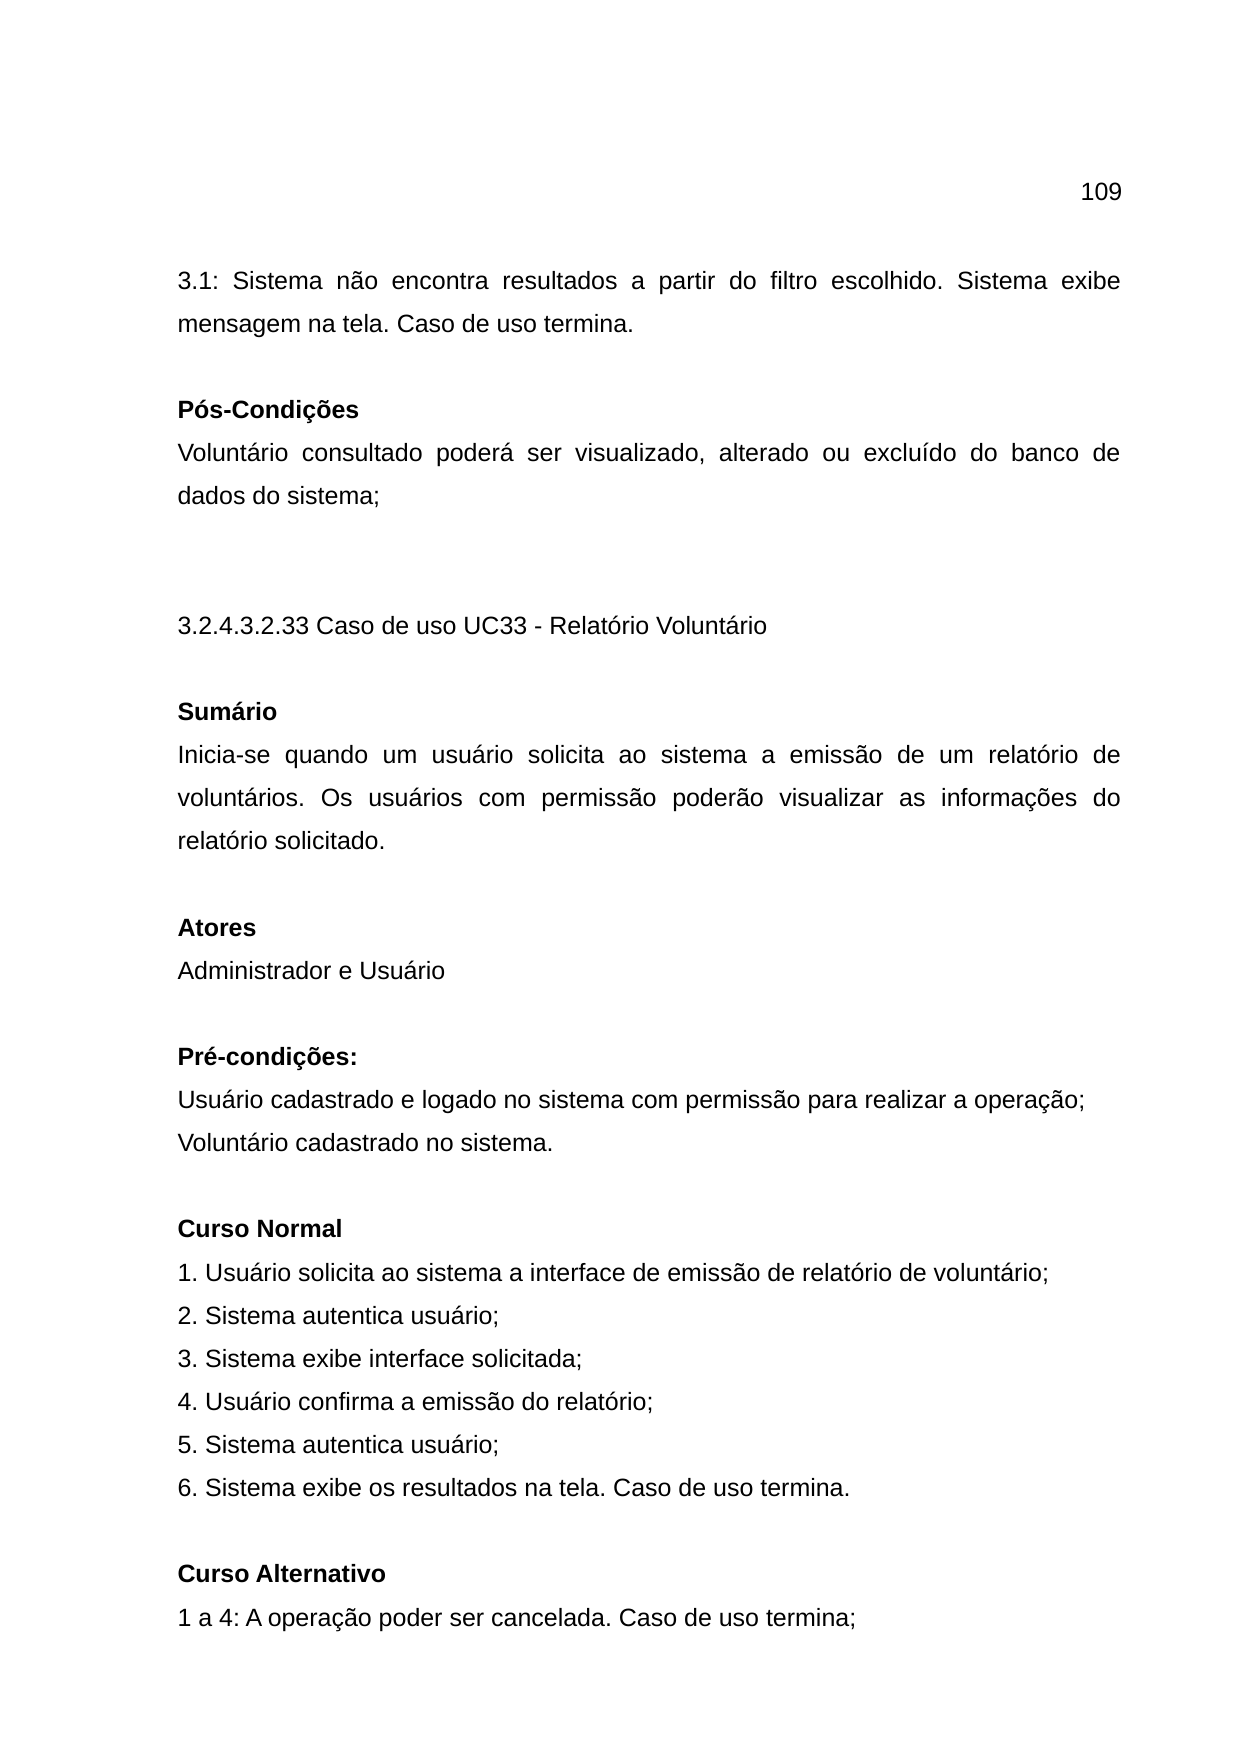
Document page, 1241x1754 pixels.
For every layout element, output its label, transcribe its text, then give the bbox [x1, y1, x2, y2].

text Administrador e Usuário [177, 956, 1122, 984]
text 3.2.4.3.2.33 Caso de uso UC33 - Relatório Voluntário [177, 611, 1122, 639]
text 6. Sistema exibe os resultados na tela. Caso de uso termina. [177, 1473, 1122, 1502]
text Inicia-se quando um usuário solicita ao sistema a emissão de um relatório de voluntários. Os usuários com permissão poderão visualizar as informações do relatório solicitado. [177, 740, 1122, 855]
text 3. Sistema exibe interface solicitada; [177, 1344, 1122, 1373]
text 3.1: Sistema não encontra resultados a partir do filtro escolhido. Sistema exibe mensagem na tela. Caso de uso termina. [177, 266, 1122, 338]
text Curso Alternativo [177, 1559, 1122, 1588]
text Atores [177, 913, 1122, 941]
text Voluntário consultado poderá ser visualizado, alterado ou excluído do banco de dados do sistema; [177, 438, 1122, 510]
text Pré-condições: [177, 1042, 1122, 1071]
text 2. Sistema autentica usuário; [177, 1301, 1122, 1329]
text Usuário cadastrado e logado no sistema com permissão para realizar a operação; [177, 1085, 1122, 1114]
text Sumário [177, 697, 1122, 726]
text 5. Sistema autentica usuário; [177, 1430, 1122, 1459]
text Curso Normal [177, 1214, 1122, 1243]
text 1 a 4: A operação poder ser cancelada. Caso de uso termina; [177, 1603, 1122, 1631]
text 4. Usuário confirma a emissão do relatório; [177, 1387, 1122, 1416]
text 1. Usuário solicita ao sistema a interface de emissão de relatório de voluntário; [177, 1258, 1122, 1286]
text Pós-Condições [177, 395, 1122, 424]
text Voluntário cadastrado no sistema. [177, 1128, 1122, 1157]
